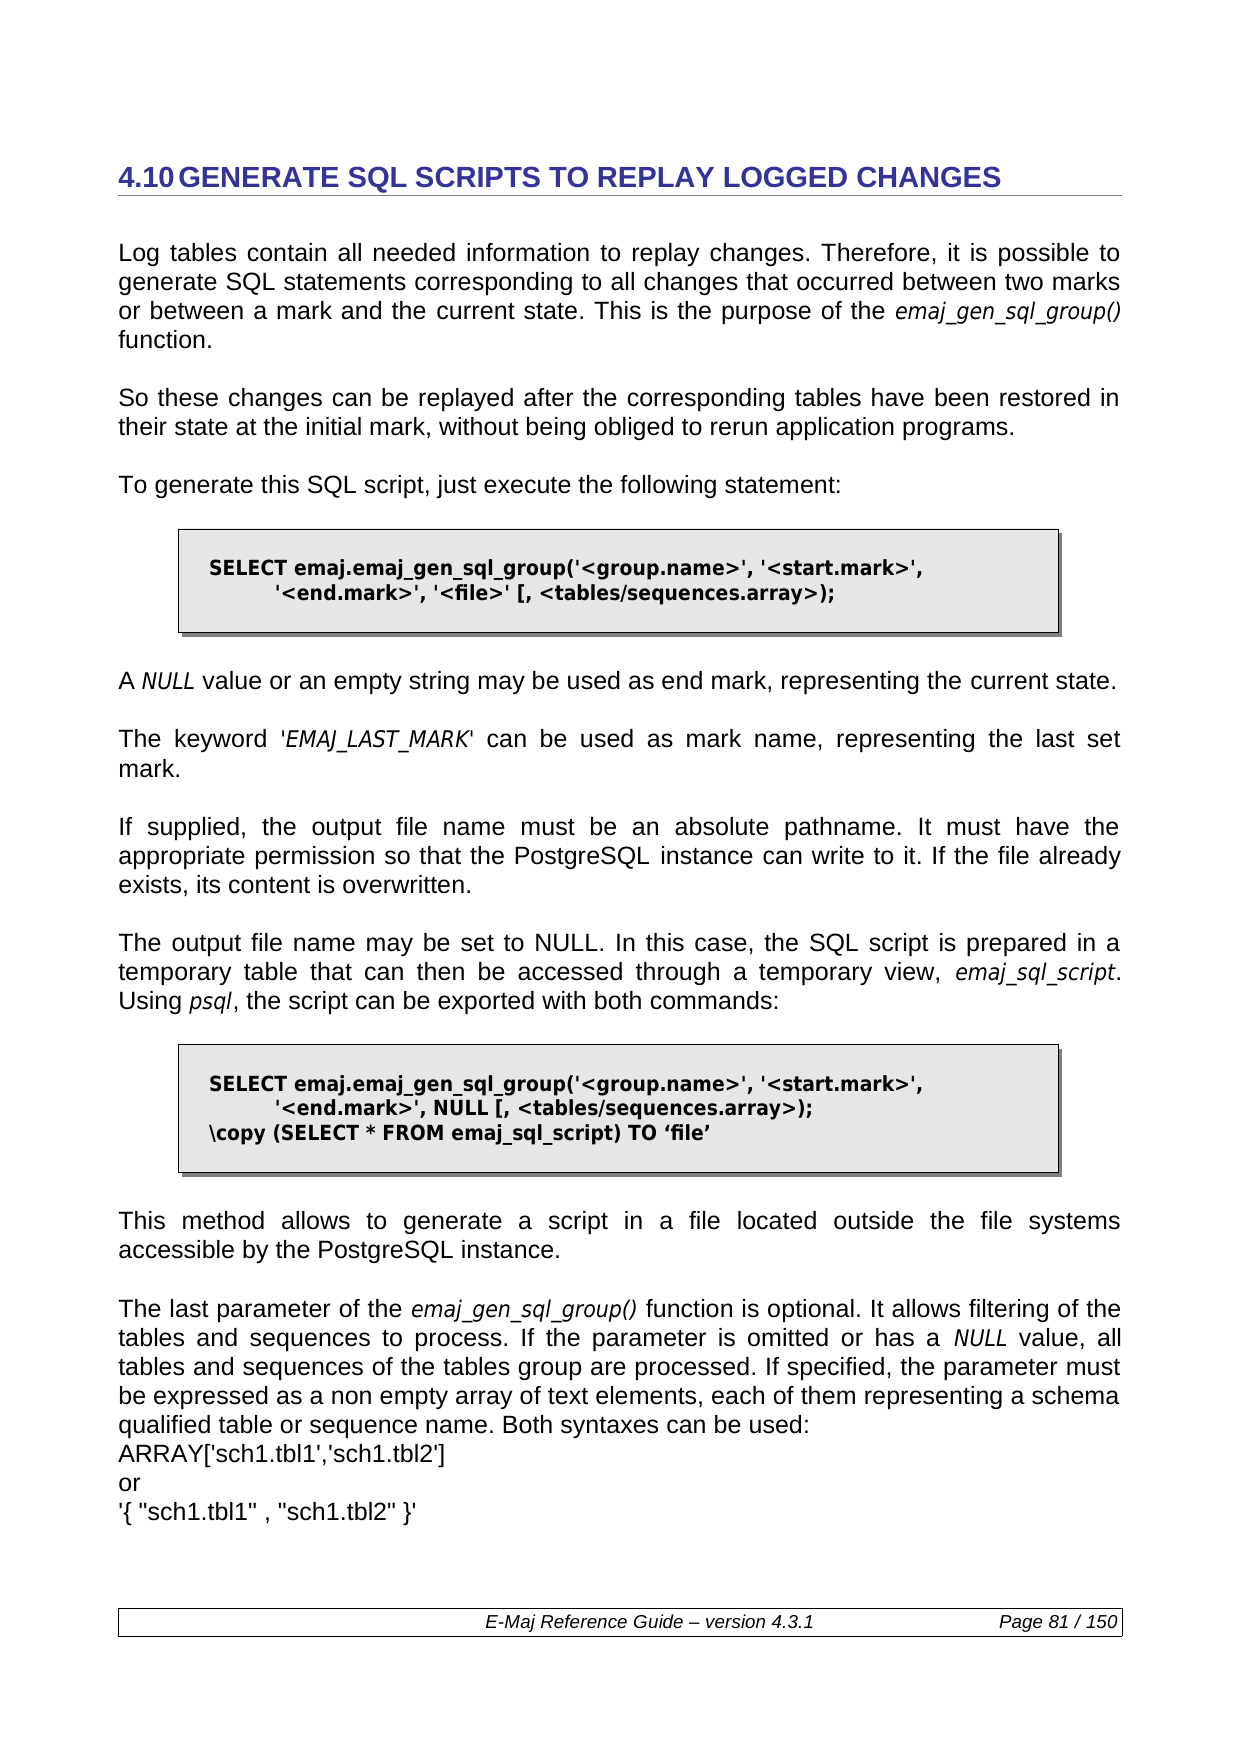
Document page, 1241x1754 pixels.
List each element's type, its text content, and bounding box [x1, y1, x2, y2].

text SELECT emaj.emaj_gen_sql_group('<group.name>', '<start.mark>', '<end.mark>', '<file>' [, <tables/sequences.array>); [179, 553, 1058, 602]
text So these changes can be replayed after the corresponding tables have been restored in their state at the initial mark, without being obliged to rerun application programs. [118, 383, 1122, 441]
text ARRAY['sch1.tbl1','sch1.tbl2'] [118, 1439, 1122, 1468]
text Log tables contain all needed information to replay changes. Therefore, it is possible to generate SQL statements corresponding to all changes that occurred between two marks or between a mark and the current state. This is the purpose of the emaj_gen_sql_group() function. [118, 238, 1122, 354]
text If supplied, the output file name must be an absolute pathname. It must have the appropriate permission so that the PostgreSQL instance can write to it. If the file already exists, its content is overwritten. [118, 812, 1122, 899]
text A NULL value or an empty string may be used as end mark, representing the current state. [118, 666, 1122, 695]
text \copy (SELECT * FROM emaj_sql_script) TO ‘file’ [179, 1117, 1058, 1142]
text The output file name may be set to NULL. In this case, the SQL script is prepared in a temporary table that can then be accessed through a temporary view, emaj_sql_script. Using psql, the script can be exported with both commands: [118, 928, 1122, 1015]
subtitle Generate SQL scripts to replay logged CHANGES [118, 160, 1122, 195]
text The keyword 'EMAJ_LAST_MARK' can be used as mark name, representing the last set mark. [118, 724, 1122, 782]
text SELECT emaj.emaj_gen_sql_group('<group.name>', '<start.mark>', '<end.mark>', NULL [, <tables/sequences.array>); [179, 1068, 1058, 1117]
text '{ "sch1.tbl1" , "sch1.tbl2" }' [118, 1497, 1122, 1526]
text The last parameter of the emaj_gen_sql_group() function is optional. It allows filtering of the tables and sequences to process. If the parameter is omitted or has a NULL value, all tables and sequences of the tables group are processed. If specified, the parameter must be expressed as a non empty array of text elements, each of them representing a schema qualified table or sequence name. Both syntaxes can be used: [118, 1293, 1122, 1439]
text This method allows to generate a script in a file located outside the file systems accessible by the PostgreSQL instance. [118, 1206, 1122, 1264]
text or [118, 1468, 1122, 1497]
text To generate this SQL script, just execute the following statement: [118, 470, 1122, 499]
